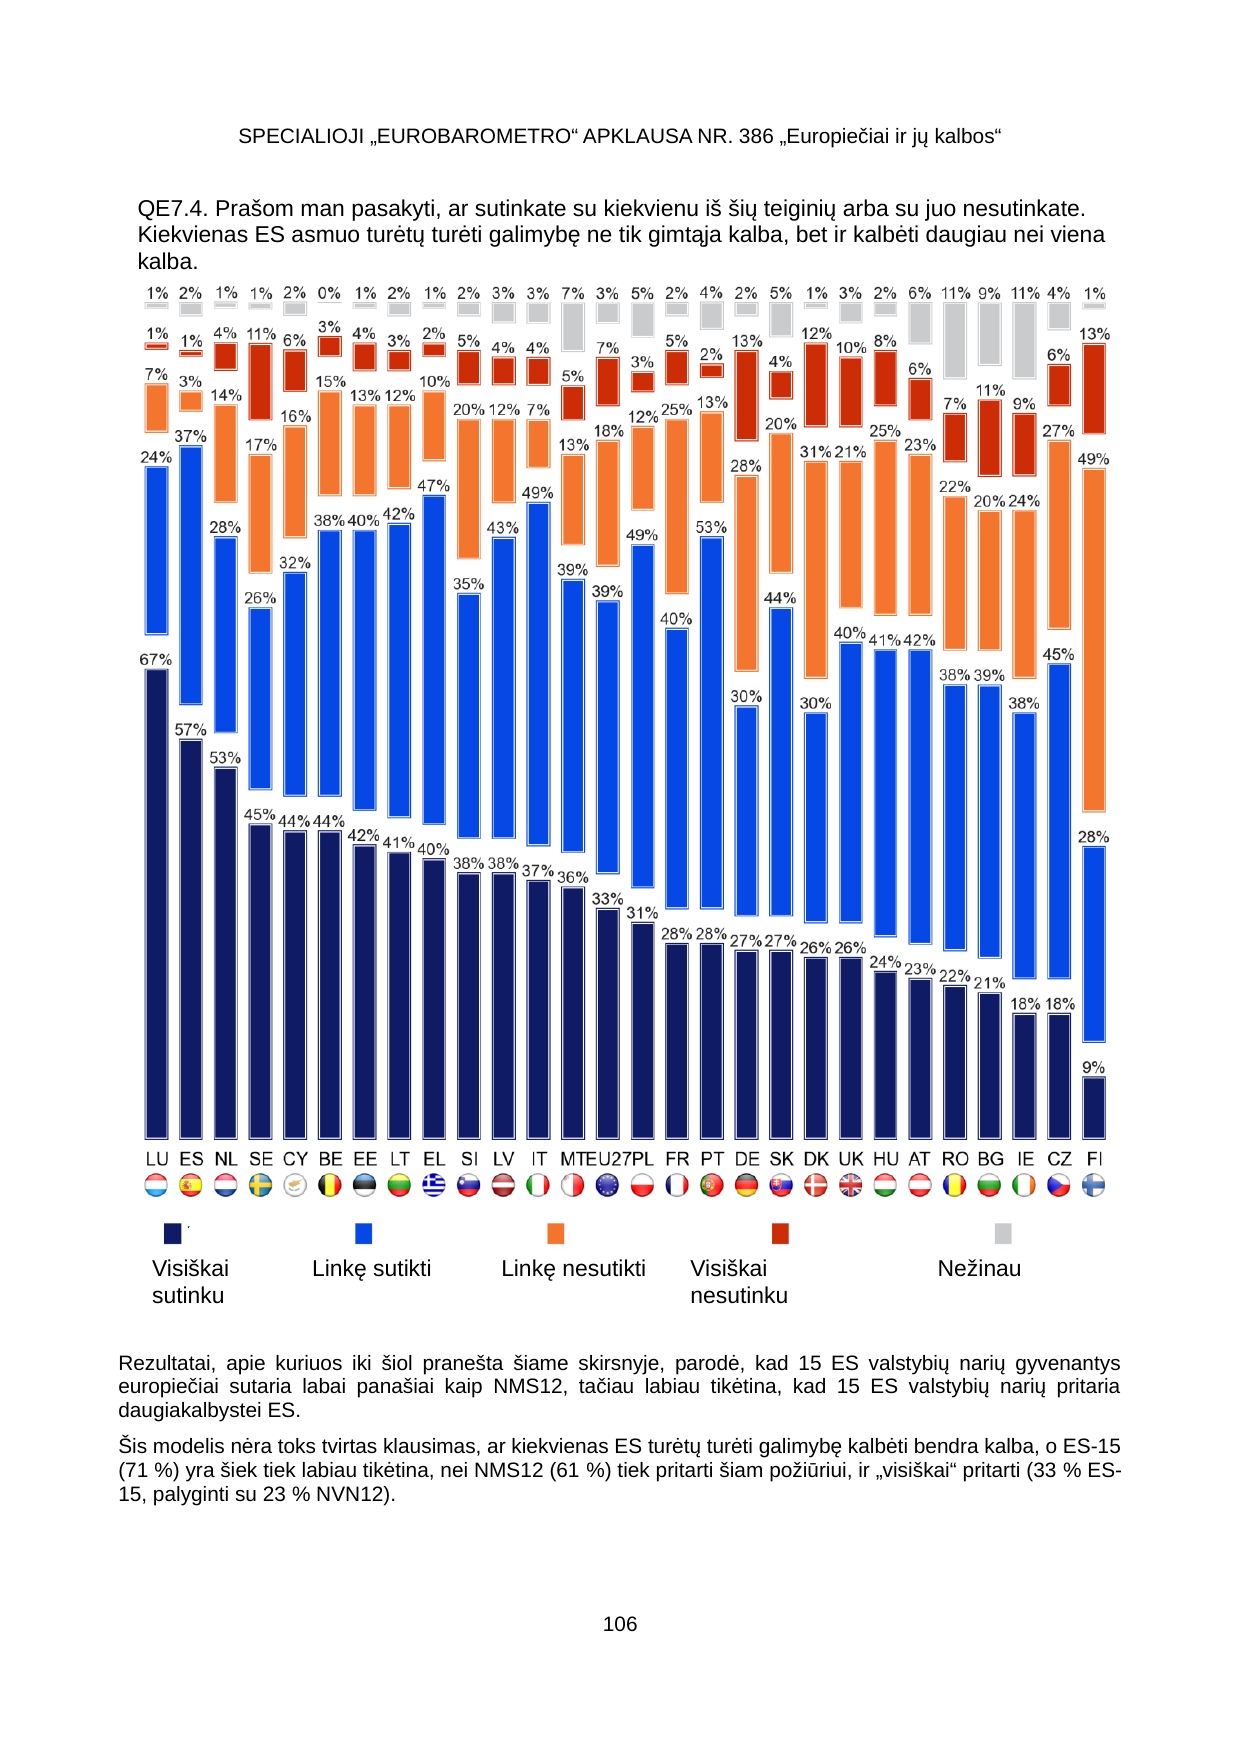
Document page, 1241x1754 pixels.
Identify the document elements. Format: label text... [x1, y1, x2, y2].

picture [151, 1210, 1113, 1250]
text Šis modelis nėra toks tvirtas klausimas, ar kiekvienas ES turėtų turėti galimybę kalbėti bendra kalba, o ES-15 (71 %) yra šiek tiek labiau tikėtina, nei NMS12 (61 %) tiek pritarti šiam požiūriui, ir „visiškai“ pritarti (33 % ES-15, palyginti su 23 % NVN12). [118, 1434, 1122, 1506]
text Rezultatai, apie kuriuos iki šiol pranešta šiame skirsnyje, parodė, kad 15 ES valstybių narių gyvenantys europiečiai sutaria labai panašiai kaip NMS12, tačiau labiau tikėtina, kad 15 ES valstybių narių pritaria daugiakalbystei ES. [118, 1350, 1122, 1422]
picture [122, 275, 1127, 1204]
